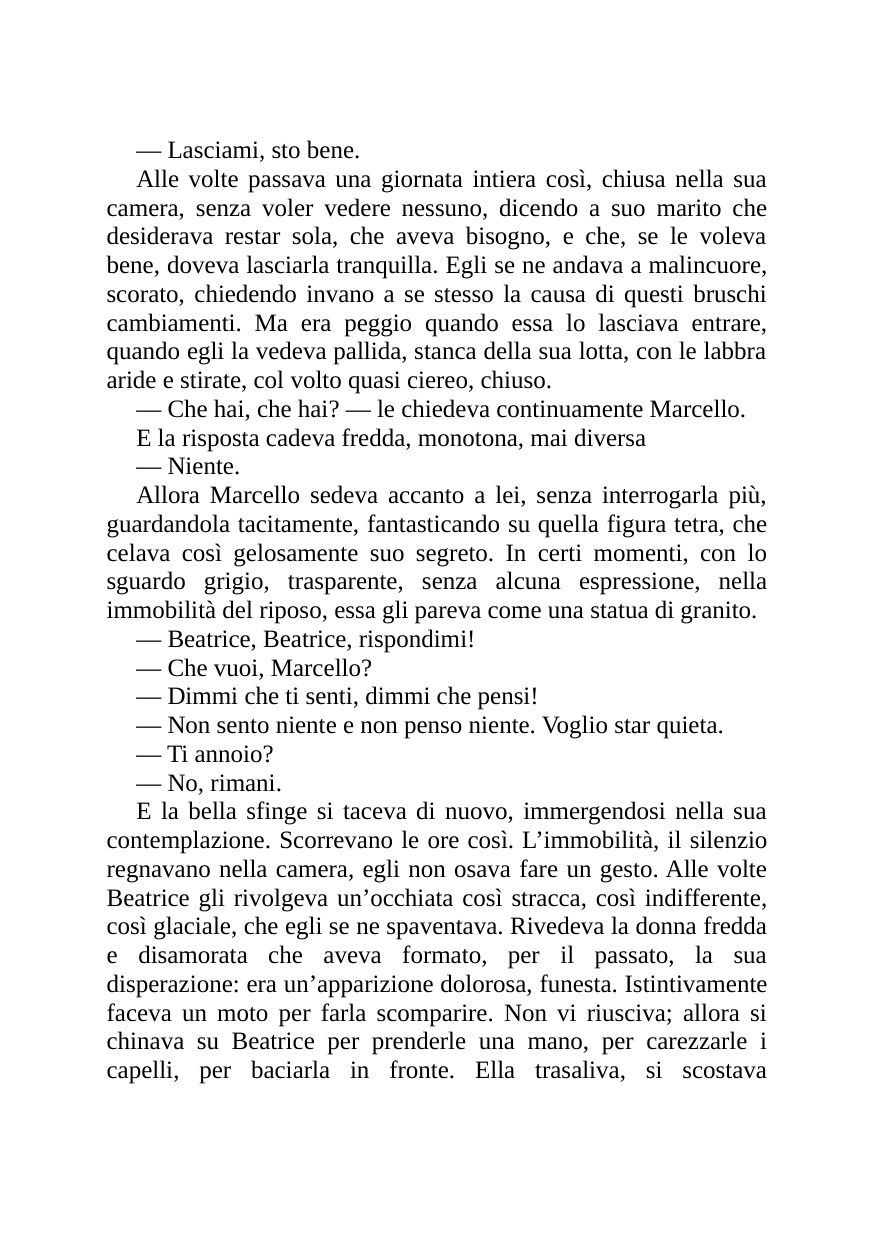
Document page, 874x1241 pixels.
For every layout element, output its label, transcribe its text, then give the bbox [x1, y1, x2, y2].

text E la bella sfinge si taceva di nuovo, immergendosi nella sua contemplazione. Scorrevano le ore così. L’immobilità, il silenzio regnavano nella camera, egli non osava fare un gesto. Alle volte Beatrice gli rivolgeva un’occhiata così stracca, così indifferente, così glaciale, che egli se ne spaventava. Rivedeva la donna fredda e disamorata che aveva formato, per il passato, la sua disperazione: era un’apparizione dolorosa, funesta. Istintivamente faceva un moto per farla scomparire. Non vi riusciva; allora si chinava su Beatrice per prenderle una mano, per carezzarle i capelli, per baciarla in fronte. Ella trasaliva, si scostava [106, 796, 768, 1084]
text — Che vuoi, Marcello? [106, 653, 768, 681]
text E la risposta cadeva fredda, monotona, mai diversa [106, 423, 768, 451]
text — Che hai, che hai? — le chiedeva continuamente Marcello. [106, 394, 768, 423]
text — Non sento niente e non penso niente. Voglio star quieta. [106, 710, 768, 739]
text — Niente. [106, 451, 768, 480]
text — Beatrice, Beatrice, rispondimi! [106, 624, 768, 653]
text — Lasciami, sto bene. [106, 135, 768, 164]
text — Dimmi che ti senti, dimmi che pensi! [106, 681, 768, 710]
text — Ti annoio? [106, 739, 768, 768]
text Allora Marcello sedeva accanto a lei, senza interrogarla più, guardandola tacitamente, fantasticando su quella figura tetra, che celava così gelosamente suo segreto. In certi momenti, con lo sguardo grigio, trasparente, senza alcuna espressione, nella immobilità del riposo, essa gli pareva come una statua di granito. [106, 480, 768, 624]
text Alle volte passava una giornata intiera così, chiusa nella sua camera, senza voler vedere nessuno, dicendo a suo marito che desiderava restar sola, che aveva bisogno, e che, se le voleva bene, doveva lasciarla tranquilla. Egli se ne andava a malincuore, scorato, chiedendo invano a se stesso la causa di questi bruschi cambiamenti. Ma era peggio quando essa lo lasciava entrare, quando egli la vedeva pallida, stanca della sua lotta, con le labbra aride e stirate, col volto quasi ciereo, chiuso. [106, 164, 768, 394]
text — No, rimani. [106, 768, 768, 796]
